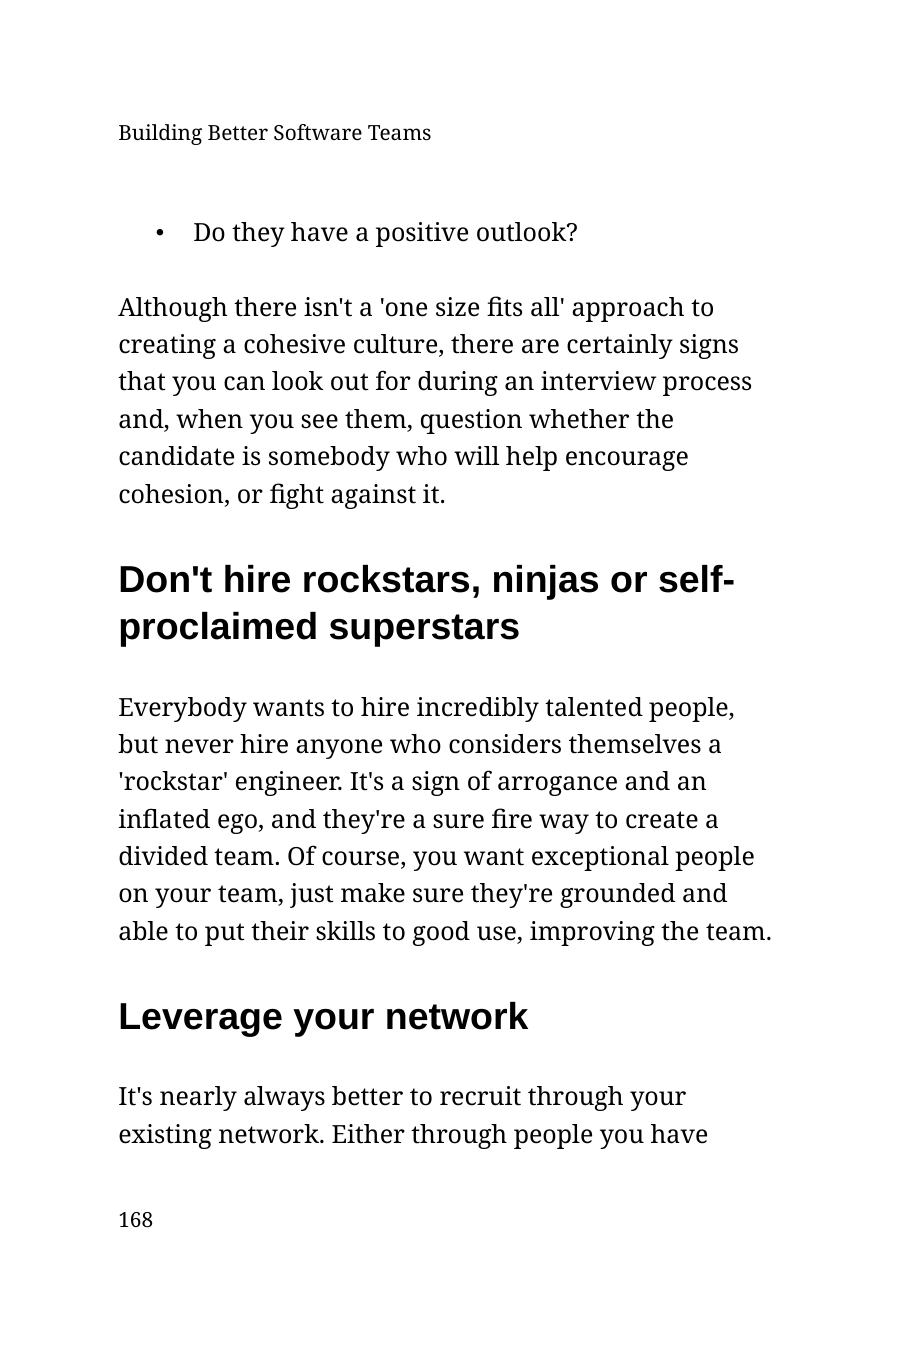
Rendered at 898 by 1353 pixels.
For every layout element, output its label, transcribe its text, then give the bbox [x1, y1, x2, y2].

text Although there isn't a 'one size fits all' approach to creating a cohesive culture, there are certainly signs that you can look out for during an interview process and, when you see them, question whether the candidate is somebody who will help encourage cohesion, or fight against it. [118, 289, 779, 510]
list Do they have a positive outlook? [156, 214, 779, 248]
text It's nearly always better to recruit through your existing network. Either through people you have [118, 1079, 779, 1151]
text Everybody wants to hire incredibly talented people, but never hire anyone who considers themselves a 'rockstar' engineer. It's a sign of arrogance and an inflated ego, and they're a sure fire way to create a divided team. Of course, you want exceptional people on your team, just make sure they're grounded and able to put their skills to good use, improving the team. [118, 689, 779, 948]
subtitle Don't hire rockstars, ninjas or self-proclaimed superstars [118, 557, 779, 647]
subtitle Leverage your network [118, 994, 779, 1037]
